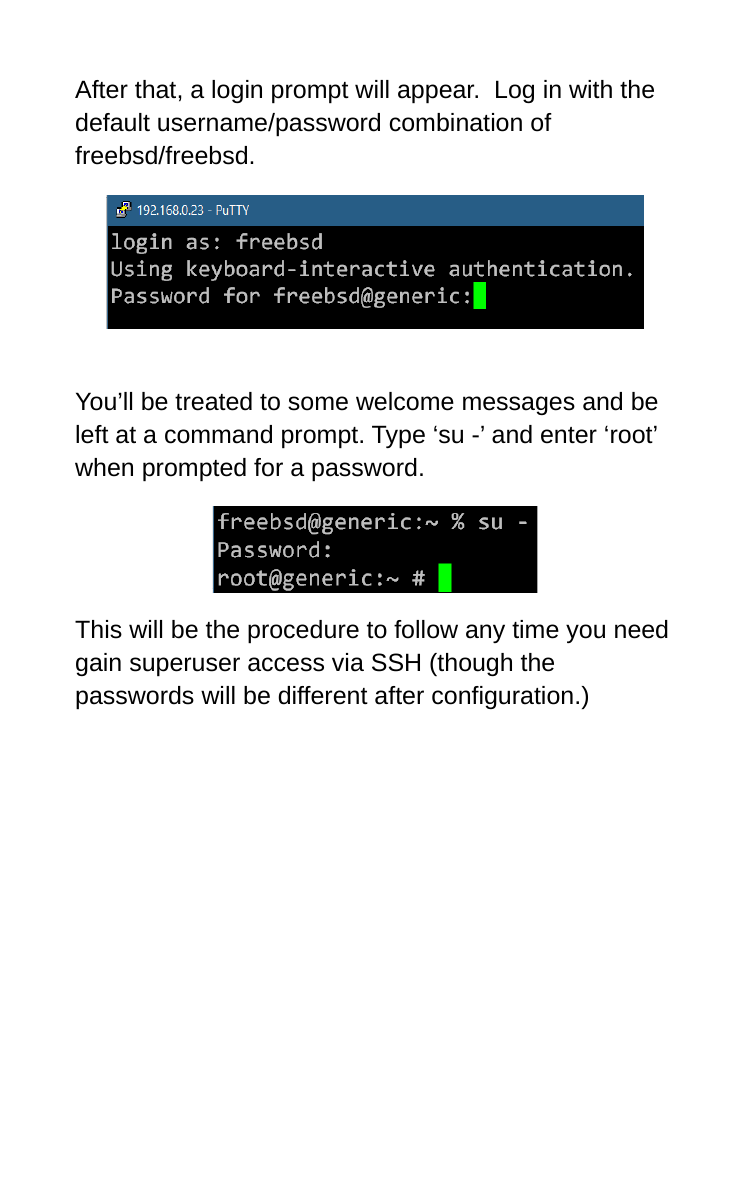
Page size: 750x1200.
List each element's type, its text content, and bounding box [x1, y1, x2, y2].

picture [106, 195, 644, 329]
text You’ll be treated to some welcome messages and be left at a command prompt. Type ‘su -’ and enter ‘root’ when prompted for a password. [75, 387, 675, 481]
text After that, a login prompt will appear. Log in with the default username/password combination of freebsd/freebsd. [75, 75, 675, 170]
picture [212, 506, 538, 593]
text This will be the procedure to follow any time you need gain superuser access via SSH (though the passwords will be different after configuration.) [75, 615, 675, 710]
